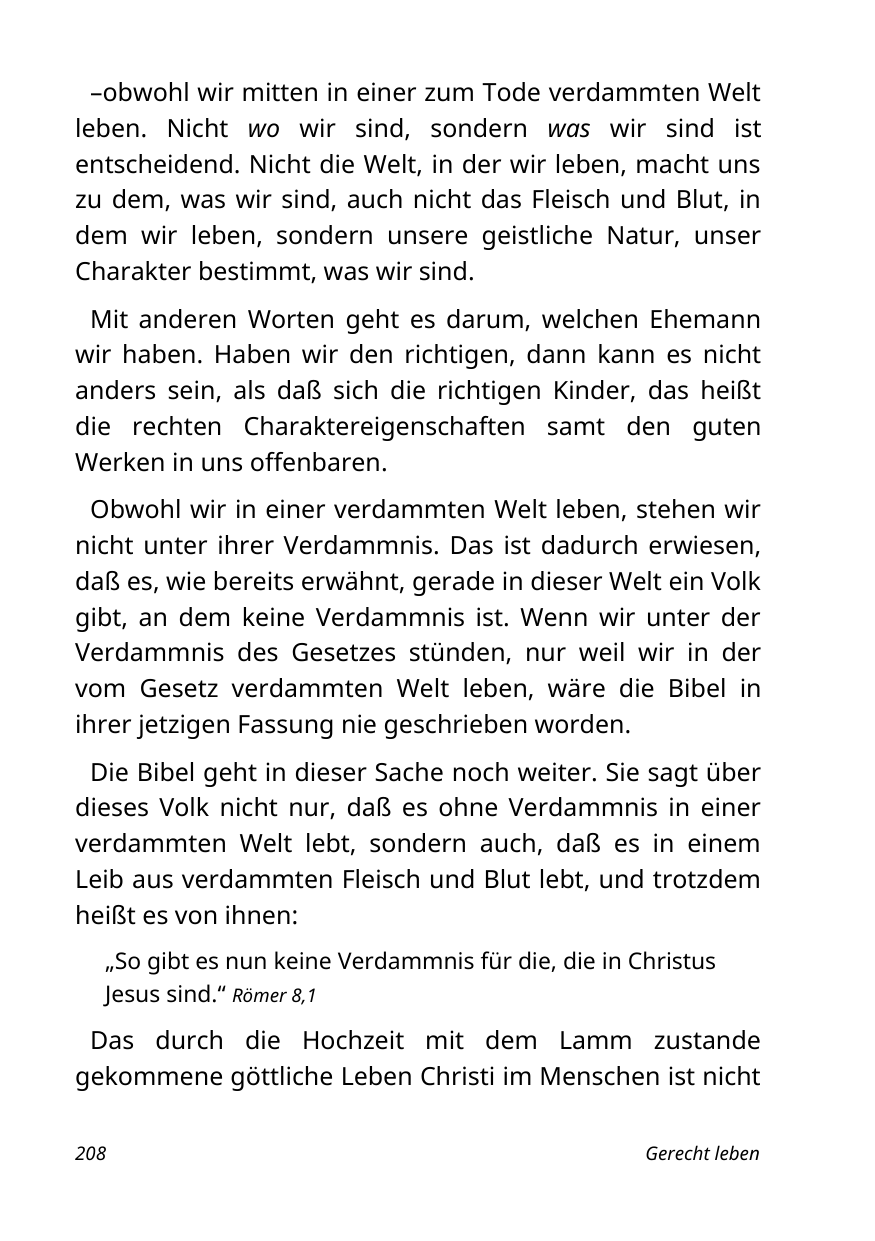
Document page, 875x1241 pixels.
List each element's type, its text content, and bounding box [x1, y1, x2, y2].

text Die Bibel geht in dieser Sache noch weiter. Sie sagt über dieses Volk nicht nur, daß es ohne Verdammnis in einer verdammten Welt lebt, sondern auch, daß es in einem Leib aus verdammten Fleisch und Blut lebt, und trotzdem heißt es von ihnen: [75, 754, 762, 931]
text Obwohl wir in einer verdammten Welt leben, stehen wir nicht unter ihrer Verdammnis. Das ist dadurch erwiesen, daß es, wie bereits erwähnt, gerade in dieser Welt ein Volk gibt, an dem keine Verdammnis ist. Wenn wir unter der Verdammnis des Gesetzes stünden, nur weil wir in der vom Gesetz verdammten Welt leben, wäre die Bibel in ihrer jetzigen Fassung nie geschrieben worden. [75, 492, 762, 741]
text Das durch die Hochzeit mit dem Lamm zustande gekommene göttliche Leben Christi im Menschen ist nicht [75, 1023, 762, 1093]
text Mit anderen Worten geht es darum, welchen Ehemann wir haben. Haben wir den richtigen, dann kann es nicht anders sein, als daß sich die richtigen Kinder, das heißt die rechten Charaktereigenschaften samt den guten Werken in uns offenbaren. [75, 301, 762, 478]
text –obwohl wir mitten in einer zum Tode verdammten Welt leben. Nicht wo wir sind, sondern was wir sind ist entscheidend. Nicht die Welt, in der wir leben, macht uns zu dem, was wir sind, auch nicht das Fleisch und Blut, in dem wir leben, sondern unsere geistliche Natur, unser Charakter bestimmt, was wir sind. [75, 75, 762, 288]
text „So gibt es nun keine Verdammnis für die, die in Christus Jesus sind.“ Römer 8,1 [105, 945, 732, 1009]
